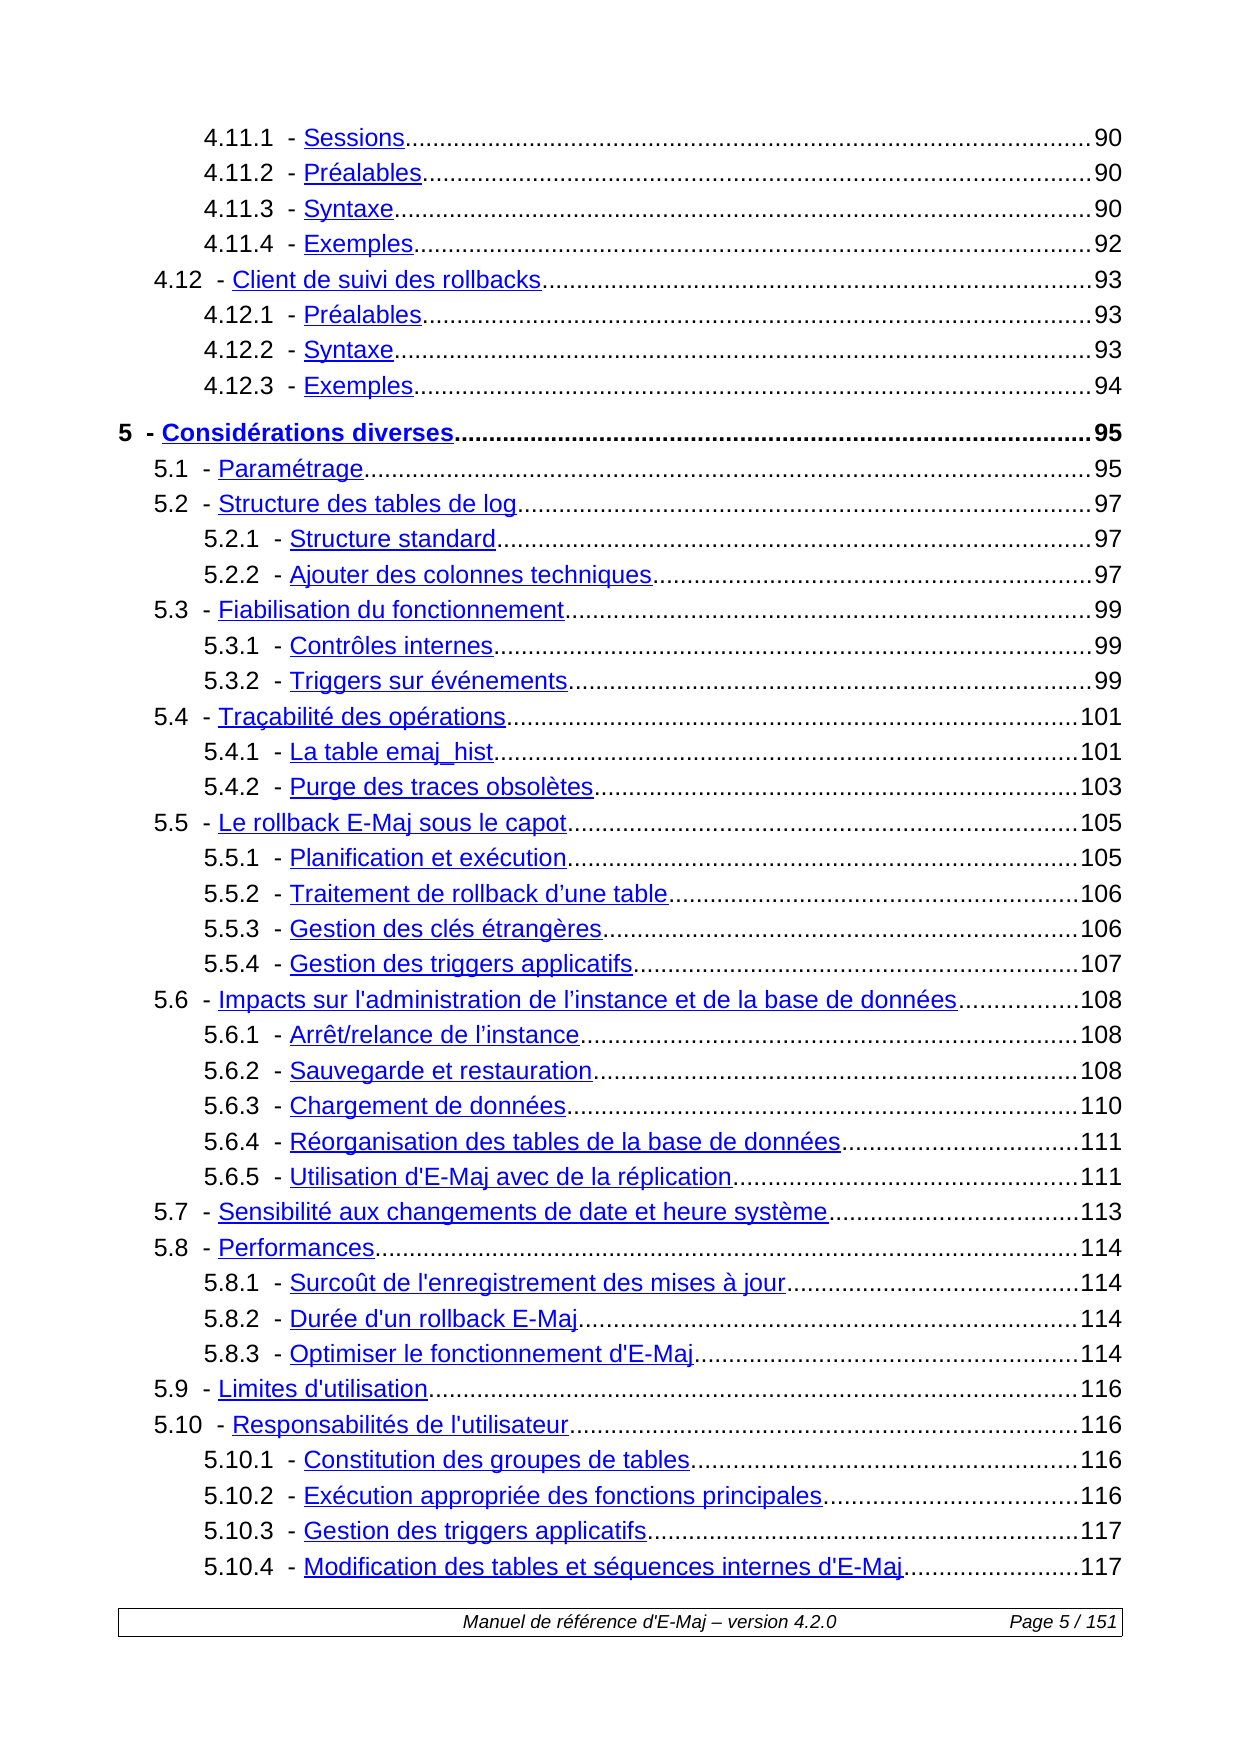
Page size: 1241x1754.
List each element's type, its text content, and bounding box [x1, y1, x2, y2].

text 5.3.1 - Contrôles internes 99 [168, 626, 1122, 661]
text 5.6.4 - Réorganisation des tables de la base de données 111 [168, 1122, 1122, 1157]
text 5.2 - Structure des tables de log 97 [118, 484, 1122, 519]
text 4.12.1 - Préalables 93 [168, 295, 1122, 331]
text 4.11.1 - Sessions 90 [168, 118, 1122, 153]
text 5.10.1 - Constitution des groupes de tables 116 [168, 1440, 1122, 1476]
text 5.2.2 - Ajouter des colonnes techniques 97 [168, 555, 1122, 590]
text 4.11.3 - Syntaxe 90 [168, 189, 1122, 224]
text 5.4.2 - Purge des traces obsolètes 103 [168, 767, 1122, 803]
text 5 - Considérations diverses 95 [118, 413, 1122, 449]
text 5.8.1 - Surcoût de l'enregistrement des mises à jour 114 [168, 1263, 1122, 1299]
text 5.10.2 - Exécution appropriée des fonctions principales 116 [168, 1476, 1122, 1511]
text 5.6 - Impacts sur l'administration de l’instance et de la base de données 108 [118, 980, 1122, 1015]
text 5.8.3 - Optimiser le fonctionnement d'E-Maj 114 [168, 1334, 1122, 1369]
text 4.12.3 - Exemples 94 [168, 366, 1122, 401]
text 5.7 - Sensibilité aux changements de date et heure système 113 [118, 1192, 1122, 1228]
text 5.6.2 - Sauvegarde et restauration 108 [168, 1051, 1122, 1086]
text 5.6.3 - Chargement de données 110 [168, 1086, 1122, 1122]
text 5.10.3 - Gestion des triggers applicatifs 117 [168, 1511, 1122, 1547]
text 5.5 - Le rollback E-Maj sous le capot 105 [118, 803, 1122, 838]
text 5.3 - Fiabilisation du fonctionnement 99 [118, 590, 1122, 626]
text 5.10.4 - Modification des tables et séquences internes d'E-Maj 117 [168, 1547, 1122, 1582]
text 5.6.5 - Utilisation d'E-Maj avec de la réplication 111 [168, 1157, 1122, 1192]
text 5.5.2 - Traitement de rollback d’une table 106 [168, 874, 1122, 909]
text 5.10 - Responsabilités de l'utilisateur 116 [118, 1405, 1122, 1440]
text 5.9 - Limites d'utilisation 116 [118, 1369, 1122, 1405]
text 5.1 - Paramétrage 95 [118, 449, 1122, 484]
text 5.8.2 - Durée d'un rollback E-Maj 114 [168, 1299, 1122, 1334]
text 4.12.2 - Syntaxe 93 [168, 331, 1122, 366]
text 4.11.2 - Préalables 90 [168, 153, 1122, 189]
text 5.4.1 - La table emaj_hist 101 [168, 732, 1122, 767]
text 4.11.4 - Exemples 92 [168, 224, 1122, 260]
text 5.4 - Traçabilité des opérations 101 [118, 697, 1122, 732]
text 5.5.4 - Gestion des triggers applicatifs 107 [168, 944, 1122, 980]
text 5.6.1 - Arrêt/relance de l’instance 108 [168, 1015, 1122, 1051]
text 4.12 - Client de suivi des rollbacks 93 [118, 260, 1122, 295]
text 5.3.2 - Triggers sur événements 99 [168, 661, 1122, 697]
text 5.5.1 - Planification et exécution 105 [168, 838, 1122, 874]
text 5.5.3 - Gestion des clés étrangères 106 [168, 909, 1122, 944]
text 5.2.1 - Structure standard 97 [168, 519, 1122, 555]
text 5.8 - Performances 114 [118, 1228, 1122, 1263]
